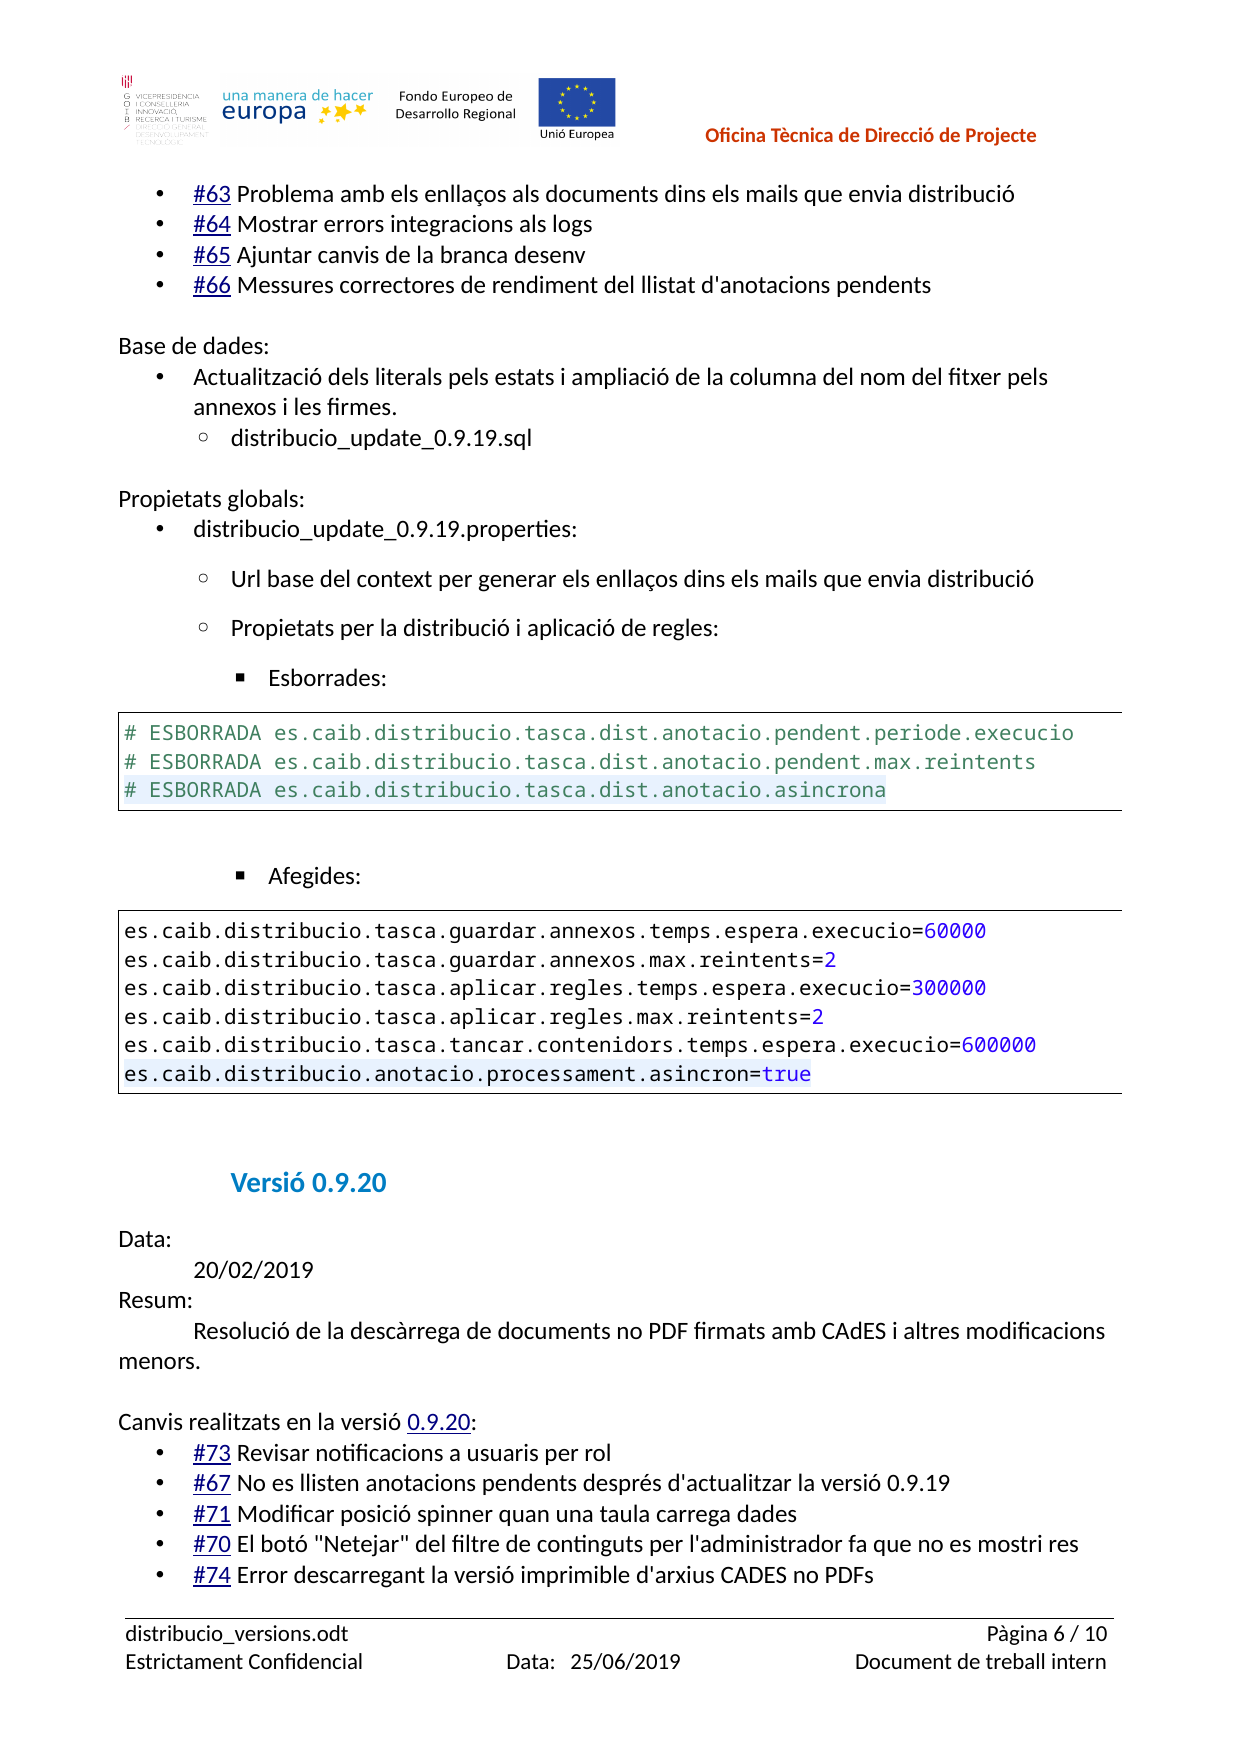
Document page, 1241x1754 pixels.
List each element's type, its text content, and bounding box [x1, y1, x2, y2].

list #70 El botó "Netejar" del filtre de continguts per l'administrador fa que no es mostri res [156, 1529, 1122, 1559]
text Data: [118, 1223, 1122, 1254]
list #64 Mostrar errors integracions als logs [156, 208, 1122, 239]
table_header es.caib.distribucio.tasca.guardar.annexos.temps.espera.execucio=60000 es.caib.distribucio.tasca.guardar.annexos.max.reintents=2 es.caib.distribucio.tasca.aplicar.regles.temps.espera.execucio=300000 es.caib.distribucio.tasca.aplicar.regles.max.reintents=2 es.caib.distribucio.tasca.tancar.contenidors.temps.espera.execucio=600000 es.caib.distribucio.anotacio.processament.asincron=true [119, 911, 1122, 1093]
text Resolució de la descàrrega de documents no PDF firmats amb CAdES i altres modificacions menors. [118, 1315, 1122, 1376]
table_header # ESBORRADA es.caib.distribucio.tasca.dist.anotacio.pendent.periode.execucio # ESBORRADA es.caib.distribucio.tasca.dist.anotacio.pendent.max.reintents # ESBORRADA es.caib.distribucio.tasca.dist.anotacio.asincrona [119, 713, 1122, 809]
picture [219, 73, 621, 147]
text Resum: [118, 1284, 1122, 1315]
text Propietats globals: [118, 483, 1122, 513]
list #63 Problema amb els enllaços als documents dins els mails que envia distribució [156, 178, 1122, 208]
list Esborrades: [231, 662, 1122, 693]
list Actualització dels literals pels estats i ampliació de la columna del nom del fitxer pels annexos i les firmes. [156, 361, 1122, 422]
list distribucio_update_0.9.19.properties: [156, 513, 1122, 544]
subtitle Versió 0.9.20 [153, 1164, 1122, 1200]
text Base de dades: [118, 330, 1122, 361]
list #67 No es llisten anotacions pendents després d'actualitzar la versió 0.9.19 [156, 1468, 1122, 1498]
list Propietats per la distribució i aplicació de regles: [193, 613, 1122, 643]
list Url base del context per generar els enllaços dins els mails que envia distribució [193, 563, 1122, 593]
picture [118, 73, 213, 147]
text 20/02/2019 [118, 1254, 1122, 1284]
list #66 Messures correctores de rendiment del llistat d'anotacions pendents [156, 269, 1122, 300]
list #71 Modificar posició spinner quan una taula carrega dades [156, 1498, 1122, 1529]
list Afegides: [231, 860, 1122, 891]
list distribucio_update_0.9.19.sql [193, 422, 1122, 452]
list #74 Error descarregant la versió imprimible d'arxius CADES no PDFs [156, 1559, 1122, 1590]
text Canvis realitzats en la versió 0.9.20: [118, 1407, 1122, 1437]
list #65 Ajuntar canvis de la branca desenv [156, 239, 1122, 269]
list #73 Revisar notificacions a usuaris per rol [156, 1437, 1122, 1468]
